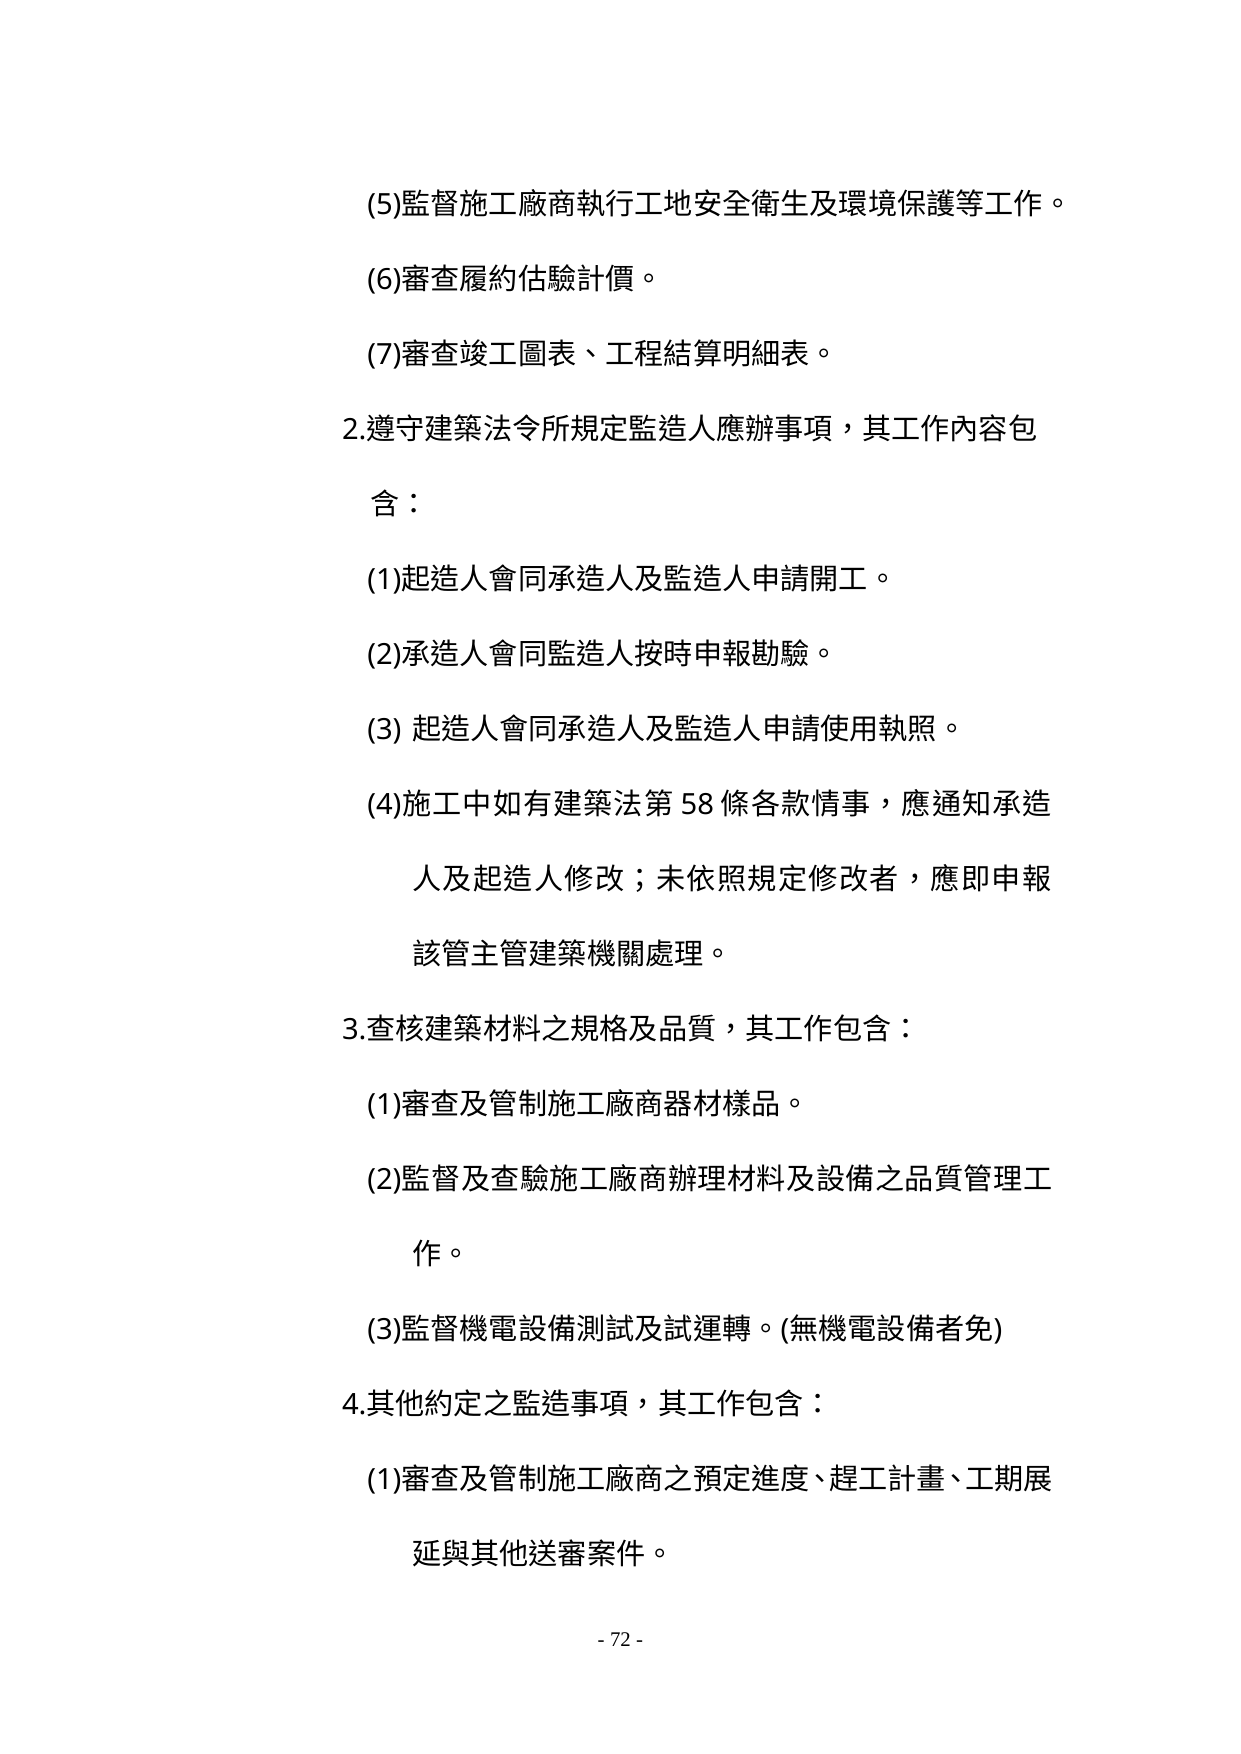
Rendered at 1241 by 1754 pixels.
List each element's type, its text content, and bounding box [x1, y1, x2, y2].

text (2)承造人會同監造人按時申報勘驗。 [367, 614, 1053, 689]
text (1)審查及管制施工廠商之預定進度、趕工計畫、工期展延與其他送審案件。 [367, 1439, 1053, 1589]
text (6)審查履約估驗計價。 [367, 239, 1053, 314]
text 2.遵守建築法令所規定監造人應辦事項，其工作內容包含： [342, 389, 1053, 539]
text 3.查核建築材料之規格及品質，其工作包含： [342, 989, 1053, 1064]
text 4.其他約定之監造事項，其工作包含： [342, 1364, 1053, 1439]
text (4)施工中如有建築法第58條各款情事，應通知承造人及起造人修改；未依照規定修改者，應即申報該管主管建築機關處理。 [367, 764, 1053, 989]
text (1)起造人會同承造人及監造人申請開工。 [367, 539, 1053, 614]
text (3) 起造人會同承造人及監造人申請使用執照。 [367, 689, 1053, 764]
text (7)審查竣工圖表、工程結算明細表。 [367, 314, 1053, 389]
text (5)監督施工廠商執行工地安全衛生及環境保護等工作。 [367, 164, 1053, 239]
text (2)監督及查驗施工廠商辦理材料及設備之品質管理工作。 [367, 1139, 1053, 1289]
text (3)監督機電設備測試及試運轉。(無機電設備者免) [367, 1289, 1053, 1364]
text (1)審查及管制施工廠商器材樣品。 [367, 1064, 1053, 1139]
